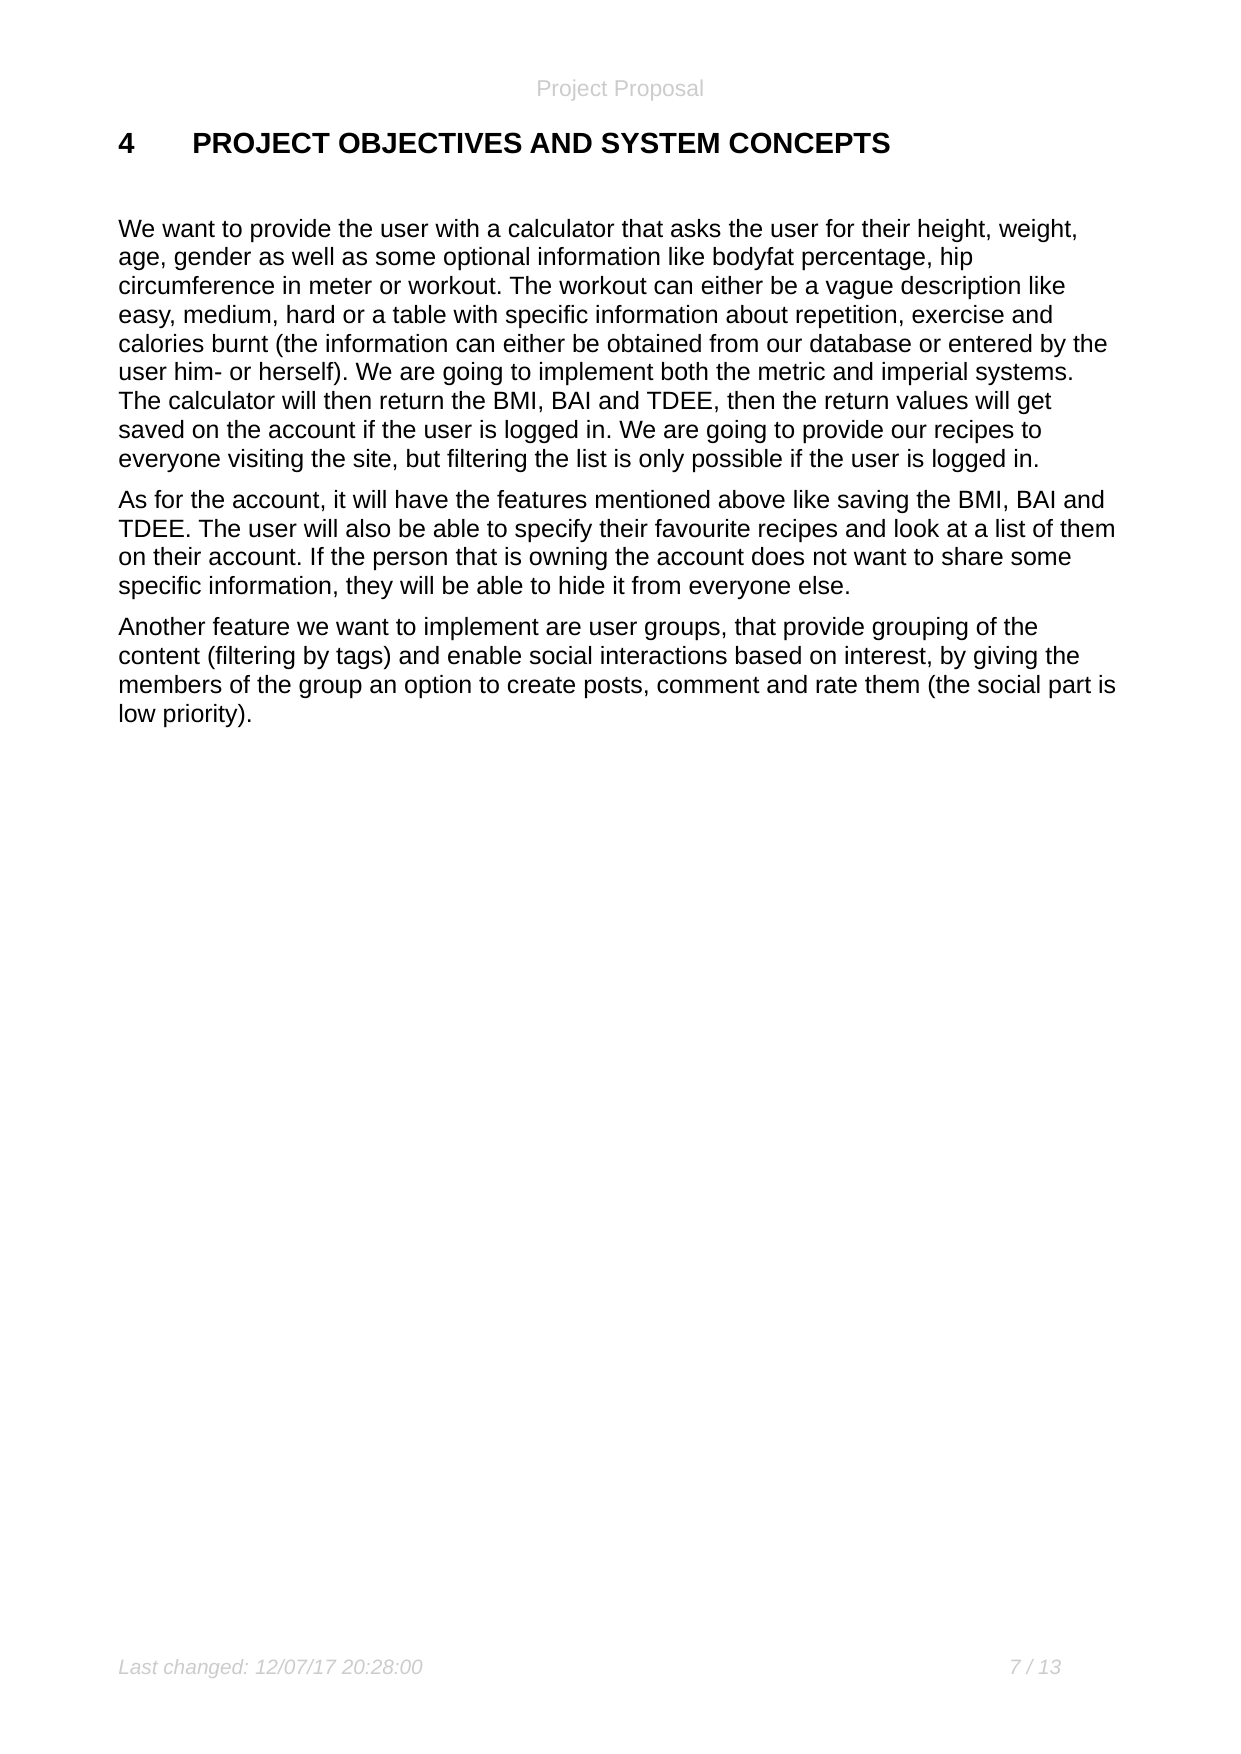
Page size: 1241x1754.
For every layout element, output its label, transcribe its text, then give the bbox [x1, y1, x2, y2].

text As for the account, it will have the features mentioned above like saving the BMI, BAI and TDEE. The user will also be able to specify their favourite recipes and look at a list of them on their account. If the person that is owning the account does not want to share some specific information, they will be able to hide it from everyone else. [118, 485, 1122, 600]
subtitle Project Objectives and System Concepts [118, 126, 1122, 160]
text We want to provide the user with a calculator that asks the user for their height, weight, age, gender as well as some optional information like bodyfat percentage, hip circumference in meter or workout. The workout can either be a vague description like easy, medium, hard or a table with specific information about repetition, exercise and calories burnt (the information can either be obtained from our database or entered by the user him- or herself). We are going to implement both the metric and imperial systems. The calculator will then return the BMI, BAI and TDEE, then the return values will get saved on the account if the user is logged in. We are going to provide our recipes to everyone visiting the site, but filtering the list is only possible if the user is logged in. [118, 214, 1122, 472]
text Another feature we want to implement are user groups, that provide grouping of the content (filtering by tags) and enable social interactions based on interest, by giving the members of the group an option to create posts, comment and rate them (the social part is low priority). [118, 612, 1122, 727]
